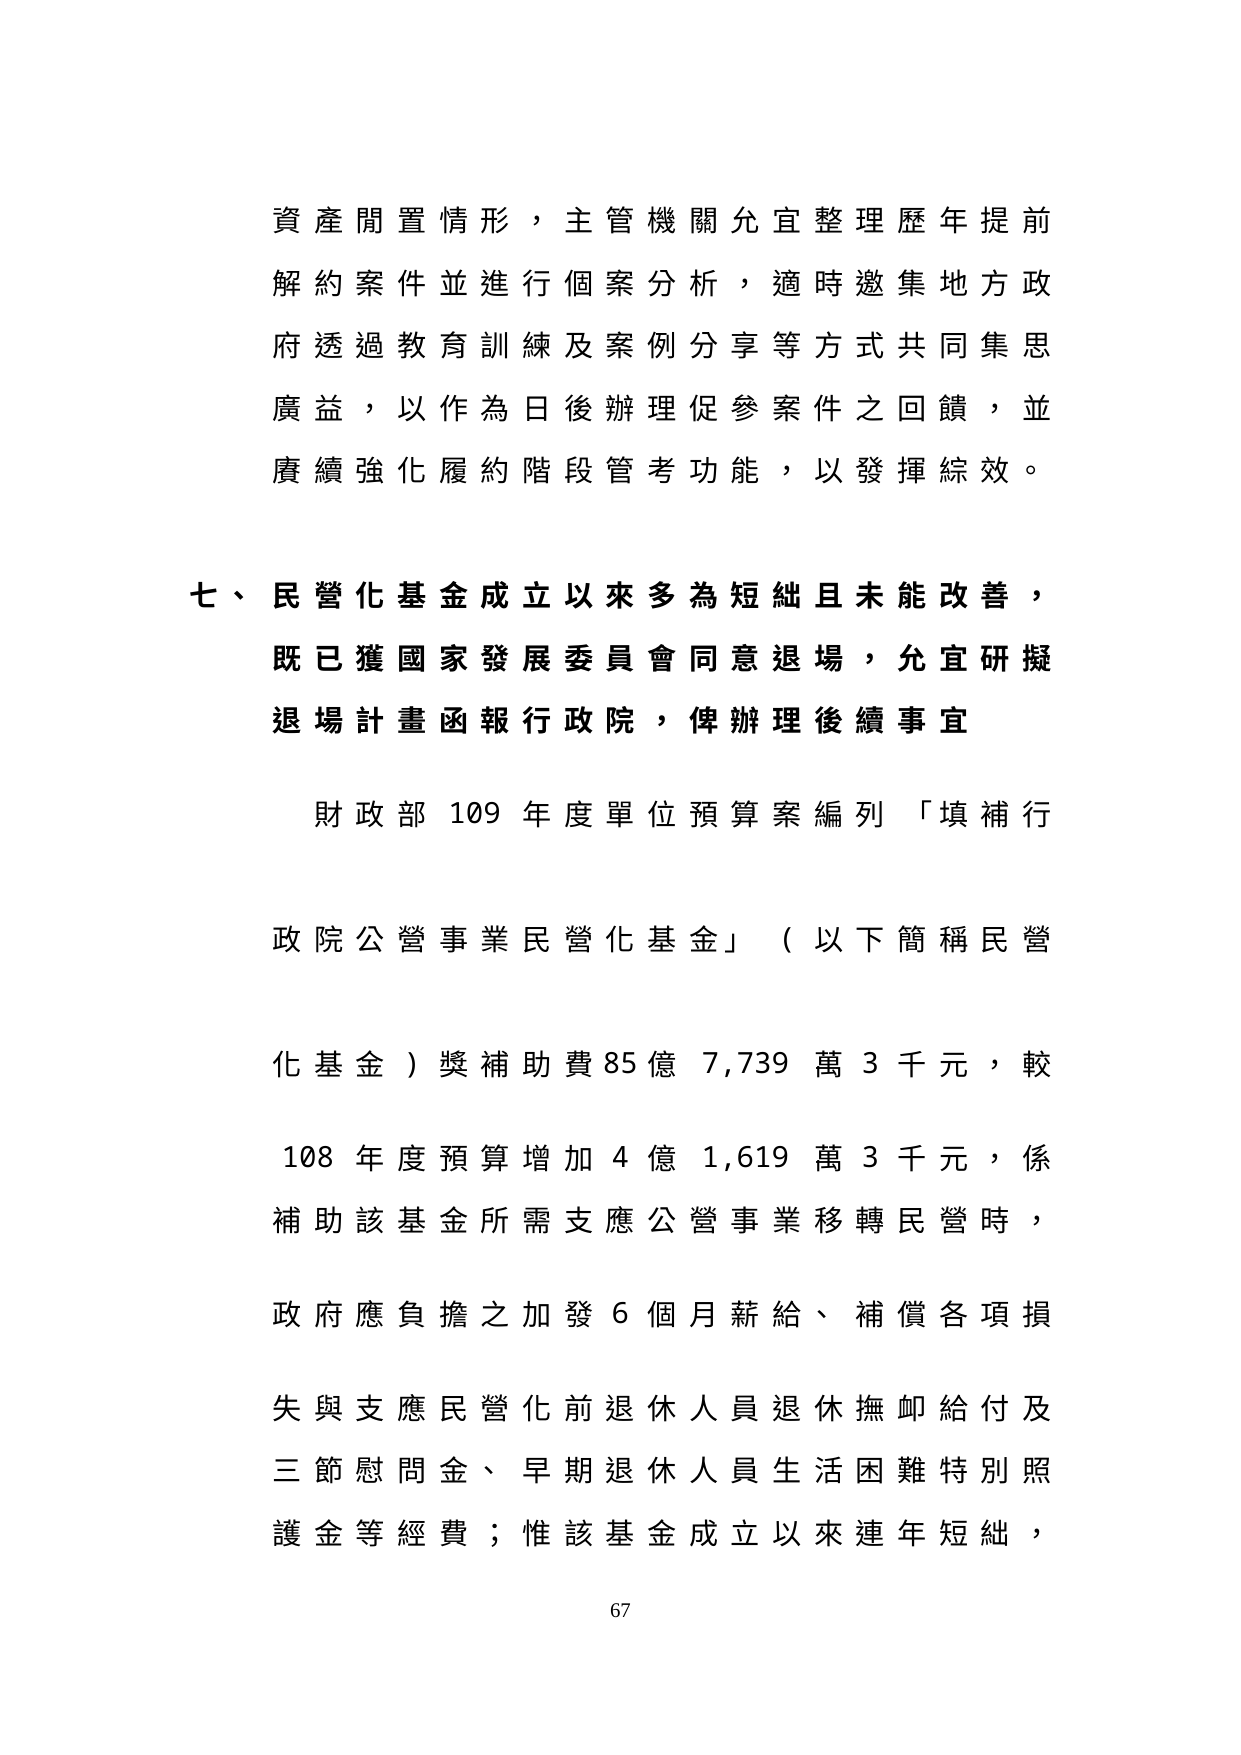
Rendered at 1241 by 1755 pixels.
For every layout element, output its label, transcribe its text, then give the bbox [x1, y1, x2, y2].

text 財政部109年度單位預算案編列「填補行政院公營事業民營化基金」(以下簡稱民營化基金)獎補助費85億7,739萬3千元，較108年度預算增加4億1,619萬3千元，係補助該基金所需支應公營事業移轉民營時，政府應負擔之加發6個月薪給、補償各項損失與支應民營化前退休人員退休撫卹給付及三節慰問金、早期退休人員生活困難特別照護金等經費；惟該基金成立以來連年短絀， [242, 740, 1058, 1552]
text 七、民營化基金成立以來多為短絀且未能改善，既已獲國家發展委員會同意退場，允宜研擬退場計畫函報行政院，俾辦理後續事宜 [183, 552, 1058, 740]
text 資產閒置情形，主管機關允宜整理歷年提前解約案件並進行個案分析，適時邀集地方政府透過教育訓練及案例分享等方式共同集思廣益，以作為日後辦理促參案件之回饋，並賡續強化履約階段管考功能，以發揮綜效。 [242, 177, 1058, 490]
